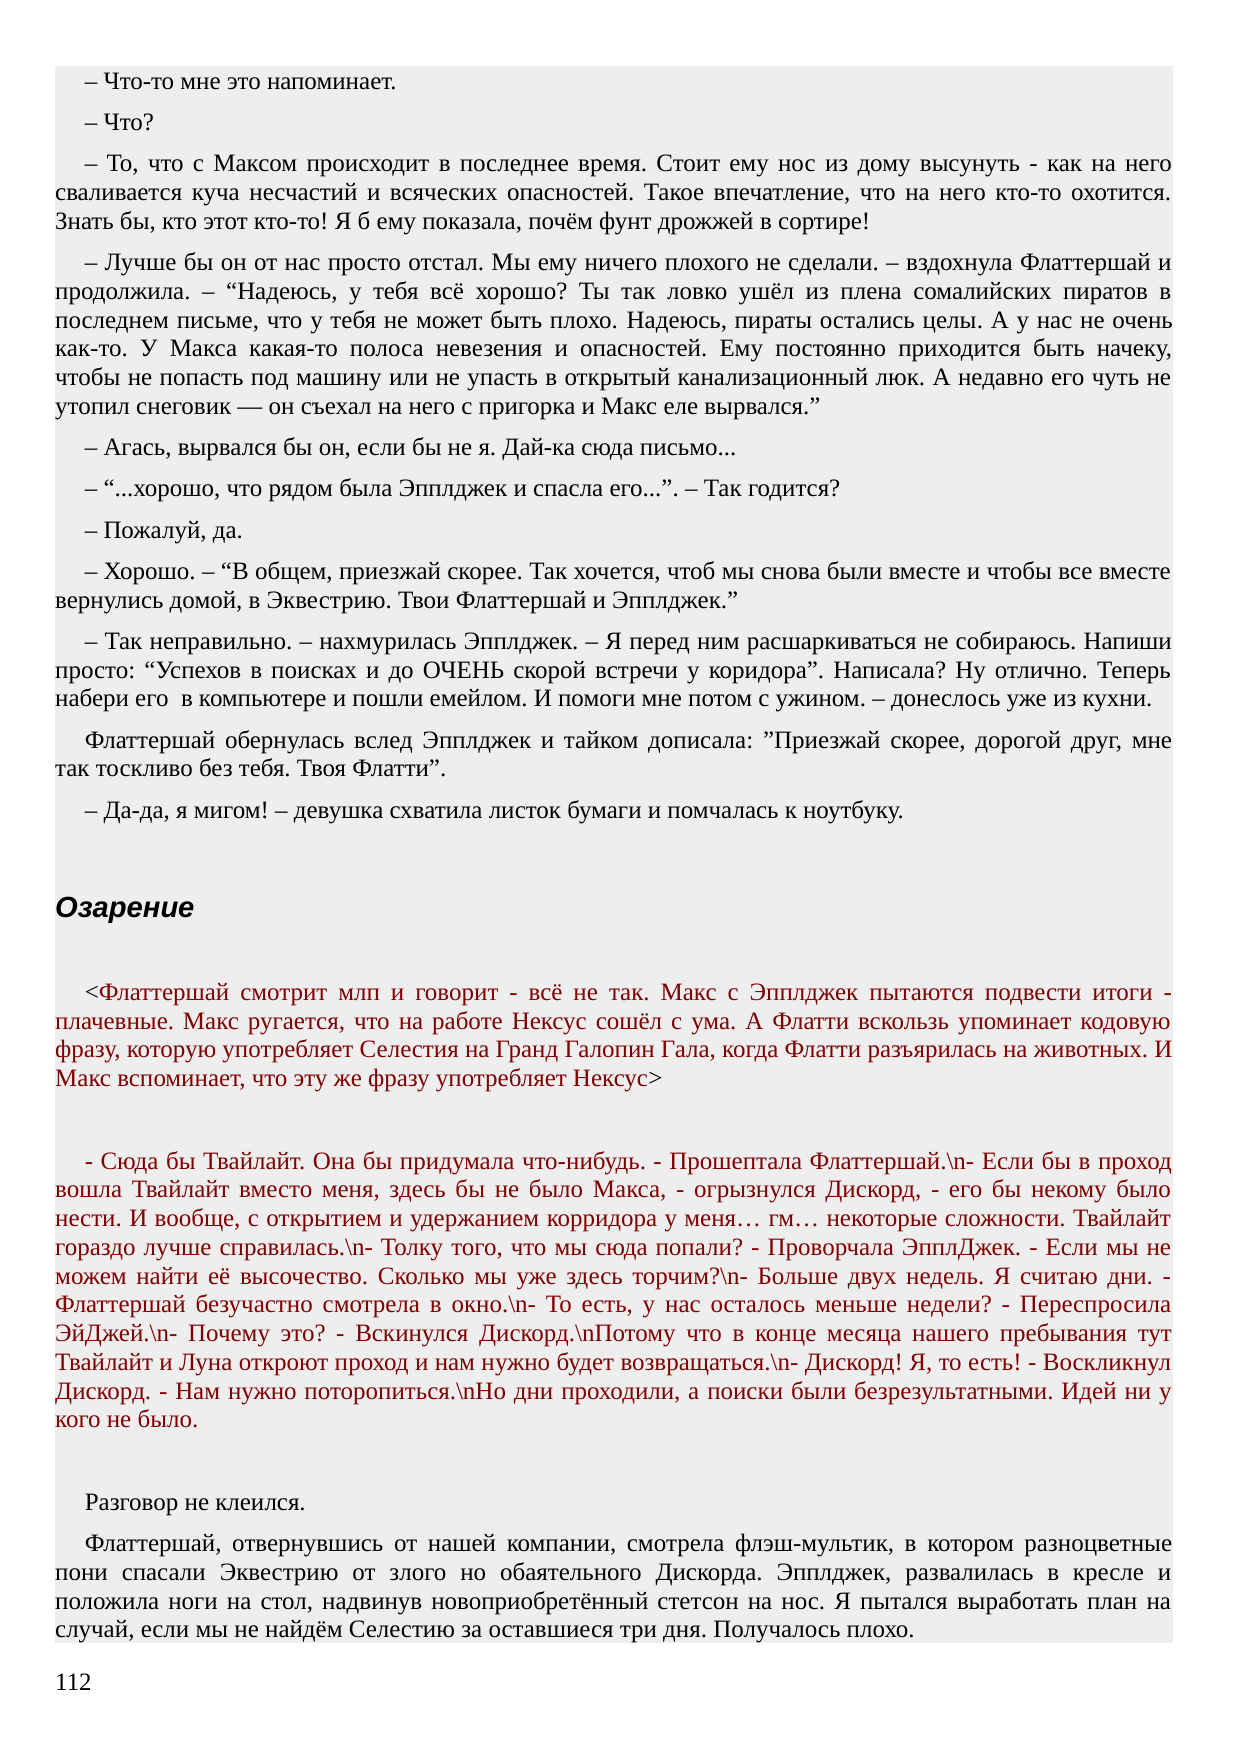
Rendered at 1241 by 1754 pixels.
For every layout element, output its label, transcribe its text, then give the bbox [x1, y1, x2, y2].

text – Что-то мне это напоминает. [55, 66, 1173, 95]
text – Да-да, я мигом! – девушка схватила листок бумаги и помчалась к ноутбуку. [55, 795, 1173, 823]
text – Так неправильно. – нахмурилась Эпплджек. – Я перед ним расшаркиваться не собираюсь. Напиши просто: “Успехов в поисках и до ОЧЕНЬ скорой встречи у коридора”. Написала? Ну отлично. Теперь набери его в компьютере и пошли емейлом. И помоги мне потом с ужином. – донеслось уже из кухни. [55, 626, 1173, 712]
text – Пожалуй, да. [55, 515, 1173, 543]
text Разговор не клеился. [55, 1487, 1173, 1516]
text - Сюда бы Твайлайт. Она бы придумала что-нибудь. - Прошептала Флаттершай.\n- Если бы в проход вошла Твайлайт вместо меня, здесь бы не было Макса, - огрызнулся Дискорд, - его бы некому было нести. И вообще, с открытием и удержанием корридора у меня… гм… некоторые сложности. Твайлайт гораздо лучше справилась.\n- Толку того, что мы сюда попали? - Проворчала ЭпплДжек. - Если мы не можем найти её высочество. Сколько мы уже здесь торчим?\n- Больше двух недель. Я считаю дни. - Флаттершай безучастно смотрела в окно.\n- То есть, у нас осталось меньше недели? - Переспросила ЭйДжей.\n- Почему это? - Вскинулся Дискорд.\nПотому что в конце месяца нашего пребывания тут Твайлайт и Луна откроют проход и нам нужно будет возвращаться.\n- Дискорд! Я, то есть! - Воскликнул Дискорд. - Нам нужно поторопиться.\nНо дни проходили, а поиски были безрезультатными. Идей ни у кого не было. [55, 1146, 1173, 1433]
text – “...хорошо, что рядом была Эпплджек и спасла его...”. – Так годится? [55, 473, 1173, 502]
text – Что? [55, 107, 1173, 136]
text – Хорошо. – “В общем, приезжай скорее. Так хочется, чтоб мы снова были вместе и чтобы все вместе вернулись домой, в Эквестрию. Твои Флаттершай и Эпплджек.” [55, 556, 1173, 613]
subtitle Озарение [55, 890, 1173, 923]
text Флаттершай, отвернувшись от нашей компании, смотрела флэш-мультик, в котором разноцветные пони спасали Эквестрию от злого но обаятельного Дискорда. Эпплджек, развалилась в кресле и положила ноги на стол, надвинув новоприобретённый стетсон на нос. Я пытался выработать план на случай, если мы не найдём Селестию за оставшиеся три дня. Получалось плохо. [55, 1528, 1173, 1643]
text Флаттершай обернулась вслед Эпплджек и тайком дописала: ”Приезжай скорее, дорогой друг, мне так тоскливо без тебя. Твоя Флатти”. [55, 725, 1173, 782]
text – Агась, вырвался бы он, если бы не я. Дай-ка сюда письмо... [55, 432, 1173, 461]
text – Лучше бы он от нас просто отстал. Мы ему ничего плохого не сделали. – вздохнула Флаттершай и продолжила. – “Надеюсь, у тебя всё хорошо? Ты так ловко ушёл из плена сомалийских пиратов в последнем письме, что у тебя не может быть плохо. Надеюсь, пираты остались целы. А у нас не очень как-то. У Макса какая-то полоса невезения и опасностей. Ему постоянно приходится быть начеку, чтобы не попасть под машину или не упасть в открытый канализационный люк. А недавно его чуть не утопил снеговик — он съехал на него с пригорка и Макс еле вырвался.” [55, 247, 1173, 420]
text – То, что с Максом происходит в последнее время. Стоит ему нос из дому высунуть - как на него сваливается куча несчастий и всяческих опасностей. Такое впечатление, что на него кто-то охотится. Знать бы, кто этот кто-то! Я б ему показала, почём фунт дрожжей в сортире! [55, 148, 1173, 235]
text <Флаттершай смотрит млп и говорит - всё не так. Макс с Эпплджек пытаются подвести итоги - плачевные. Макс ругается, что на работе Нексус сошёл с ума. А Флатти вскользь упоминает кодовую фразу, которую употребляет Селестия на Гранд Галопин Гала, когда Флатти разъярилась на животных. И Макс вспоминает, что эту же фразу употребляет Нексус> [55, 977, 1173, 1092]
